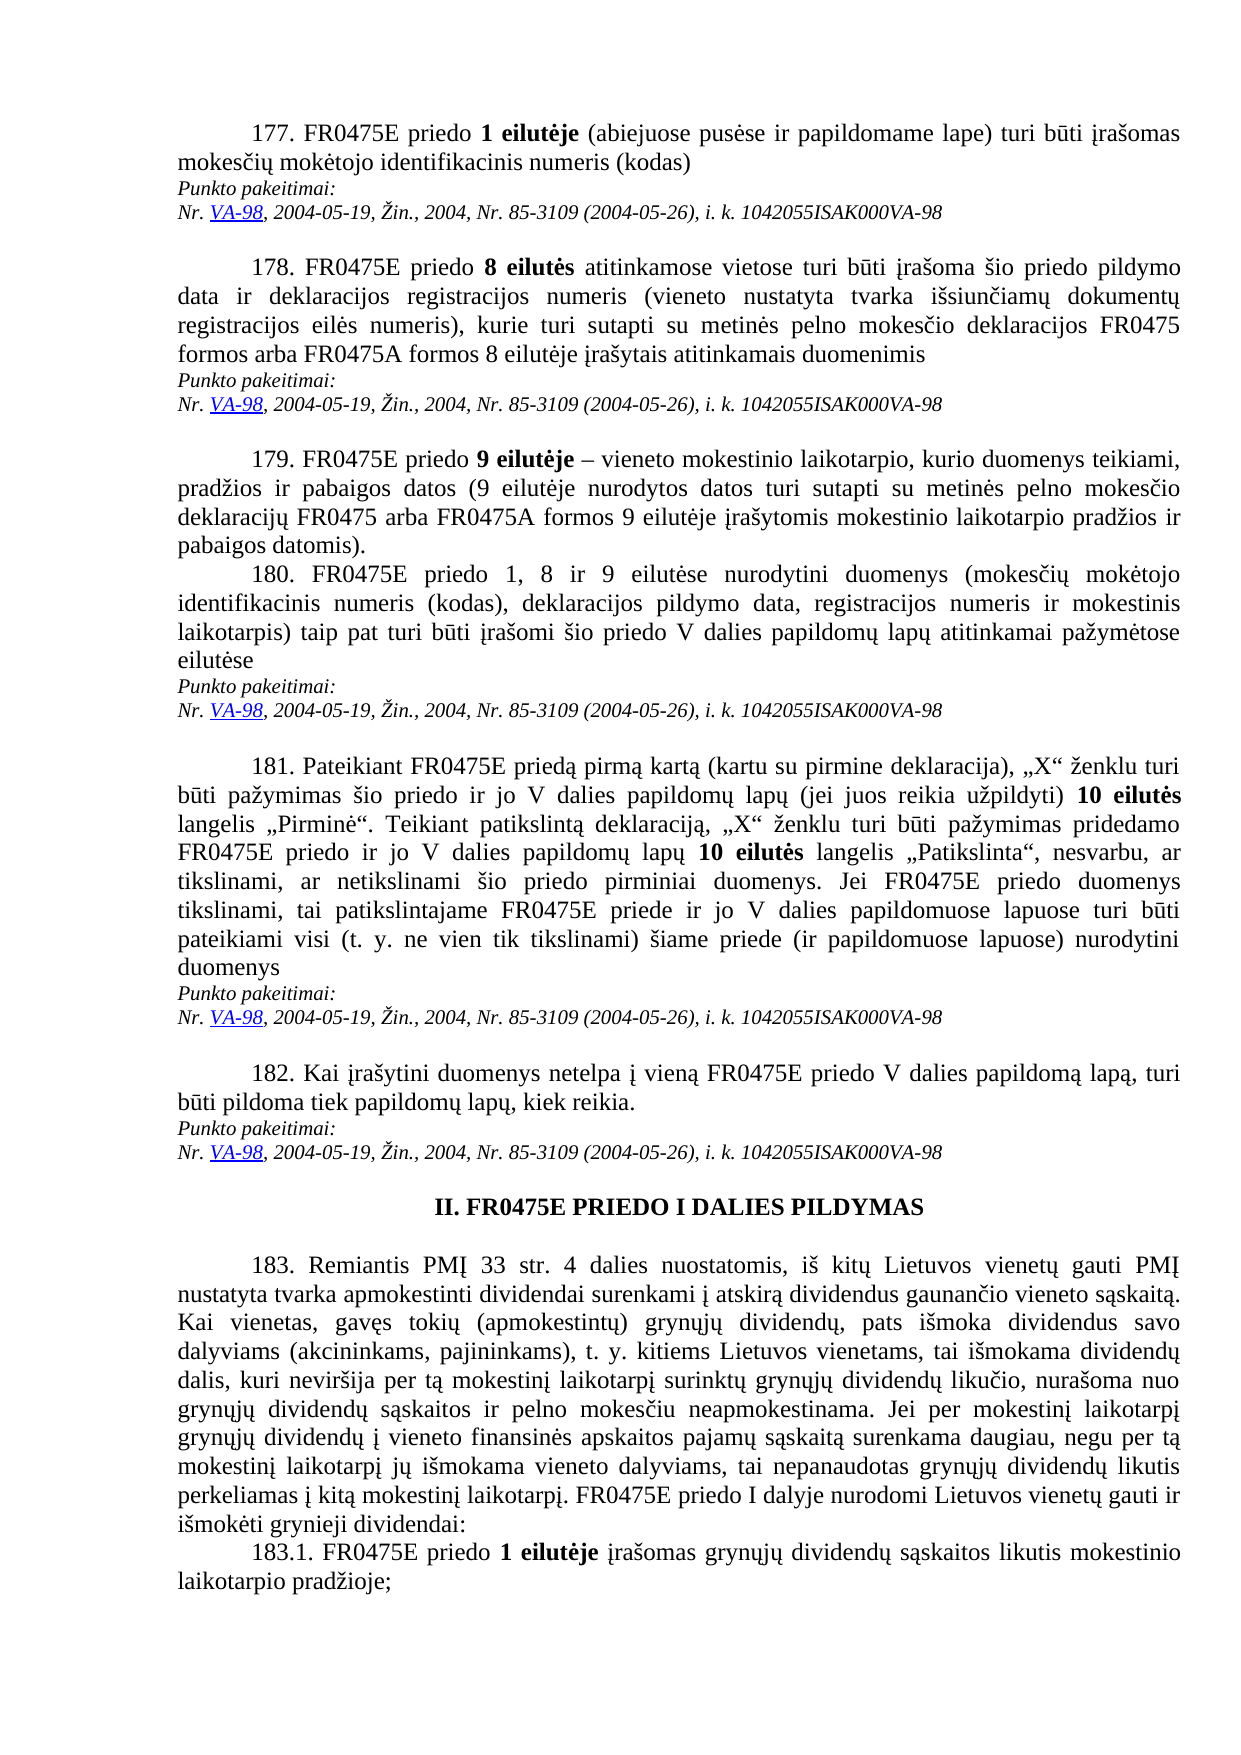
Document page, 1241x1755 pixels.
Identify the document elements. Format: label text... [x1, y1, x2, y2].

text 182. Kai įrašytini duomenys netelpa į vieną FR0475E priedo V dalies papildomą lapą, turi būti pildoma tiek papildomų lapų, kiek reikia. [177, 1058, 1181, 1116]
text Nr. VA-98, 2004-05-19, Žin., 2004, Nr. 85-3109 (2004-05-26), i. k. 1042055ISAK000VA-98 [177, 1140, 1181, 1164]
text 181. Pateikiant FR0475E priedą pirmą kartą (kartu su pirmine deklaracija), „X“ ženklu turi būti pažymimas šio priedo ir jo V dalies papildomų lapų (jei juos reikia užpildyti) 10 eilutės langelis „Pirminė“. Teikiant patikslintą deklaraciją, „X“ ženklu turi būti pažymimas pridedamo FR0475E priedo ir jo V dalies papildomų lapų 10 eilutės langelis „Patikslinta“, nesvarbu, ar tikslinami, ar netikslinami šio priedo pirminiai duomenys. Jei FR0475E priedo duomenys tikslinami, tai patikslintajame FR0475E priede ir jo V dalies papildomuose lapuose turi būti pateikiami visi (t. y. ne vien tik tikslinami) šiame priede (ir papildomuose lapuose) nurodytini duomenys [177, 751, 1181, 981]
text 183. Remiantis PMĮ 33 str. 4 dalies nuostatomis, iš kitų Lietuvos vienetų gauti PMĮ nustatyta tvarka apmokestinti dividendai surenkami į atskirą dividendus gaunančio vieneto sąskaitą. Kai vienetas, gavęs tokių (apmokestintų) grynųjų dividendų, pats išmoka dividendus savo dalyviams (akcininkams, pajininkams), t. y. kitiems Lietuvos vienetams, tai išmokama dividendų dalis, kuri neviršija per tą mokestinį laikotarpį surinktų grynųjų dividendų likučio, nurašoma nuo grynųjų dividendų sąskaitos ir pelno mokesčiu neapmokestinama. Jei per mokestinį laikotarpį grynųjų dividendų į vieneto finansinės apskaitos pajamų sąskaitą surenkama daugiau, negu per tą mokestinį laikotarpį jų išmokama vieneto dalyviams, tai nepanaudotas grynųjų dividendų likutis perkeliamas į kitą mokestinį laikotarpį. FR0475E priedo I dalyje nurodomi Lietuvos vienetų gauti ir išmokėti grynieji dividendai: [177, 1250, 1181, 1537]
text 179. FR0475E priedo 9 eilutėje – vieneto mokestinio laikotarpio, kurio duomenys teikiami, pradžios ir pabaigos datos (9 eilutėje nurodytos datos turi sutapti su metinės pelno mokesčio deklaracijų FR0475 arba FR0475A formos 9 eilutėje įrašytomis mokestinio laikotarpio pradžios ir pabaigos datomis). [177, 444, 1181, 559]
text Nr. VA-98, 2004-05-19, Žin., 2004, Nr. 85-3109 (2004-05-26), i. k. 1042055ISAK000VA-98 [177, 1005, 1181, 1029]
text 178. FR0475E priedo 8 eilutės atitinkamose vietose turi būti įrašoma šio priedo pildymo data ir deklaracijos registracijos numeris (vieneto nustatyta tvarka išsiunčiamų dokumentų registracijos eilės numeris), kurie turi sutapti su metinės pelno mokesčio deklaracijos FR0475 formos arba FR0475A formos 8 eilutėje įrašytais atitinkamais duomenimis [177, 252, 1181, 367]
text 183.1. FR0475E priedo 1 eilutėje įrašomas grynųjų dividendų sąskaitos likutis mokestinio laikotarpio pradžioje; [177, 1537, 1181, 1595]
text 177. FR0475E priedo 1 eilutėje (abiejuose pusėse ir papildomame lape) turi būti įrašomas mokesčių mokėtojo identifikacinis numeris (kodas) [177, 118, 1181, 176]
text II. FR0475E PRIEDO I DALIES PILDYMAS [177, 1192, 1181, 1221]
text Punkto pakeitimai: [177, 176, 1181, 200]
text Punkto pakeitimai: [177, 367, 1181, 392]
text 180. FR0475E priedo 1, 8 ir 9 eilutėse nurodytini duomenys (mokesčių mokėtojo identifikacinis numeris (kodas), deklaracijos pildymo data, registracijos numeris ir mokestinis laikotarpis) taip pat turi būti įrašomi šio priedo V dalies papildomų lapų atitinkamai pažymėtose eilutėse [177, 559, 1181, 674]
text Nr. VA-98, 2004-05-19, Žin., 2004, Nr. 85-3109 (2004-05-26), i. k. 1042055ISAK000VA-98 [177, 200, 1181, 224]
text Nr. VA-98, 2004-05-19, Žin., 2004, Nr. 85-3109 (2004-05-26), i. k. 1042055ISAK000VA-98 [177, 392, 1181, 416]
text Punkto pakeitimai: [177, 981, 1181, 1005]
text Nr. VA-98, 2004-05-19, Žin., 2004, Nr. 85-3109 (2004-05-26), i. k. 1042055ISAK000VA-98 [177, 698, 1181, 722]
text Punkto pakeitimai: [177, 1116, 1181, 1140]
text Punkto pakeitimai: [177, 674, 1181, 698]
